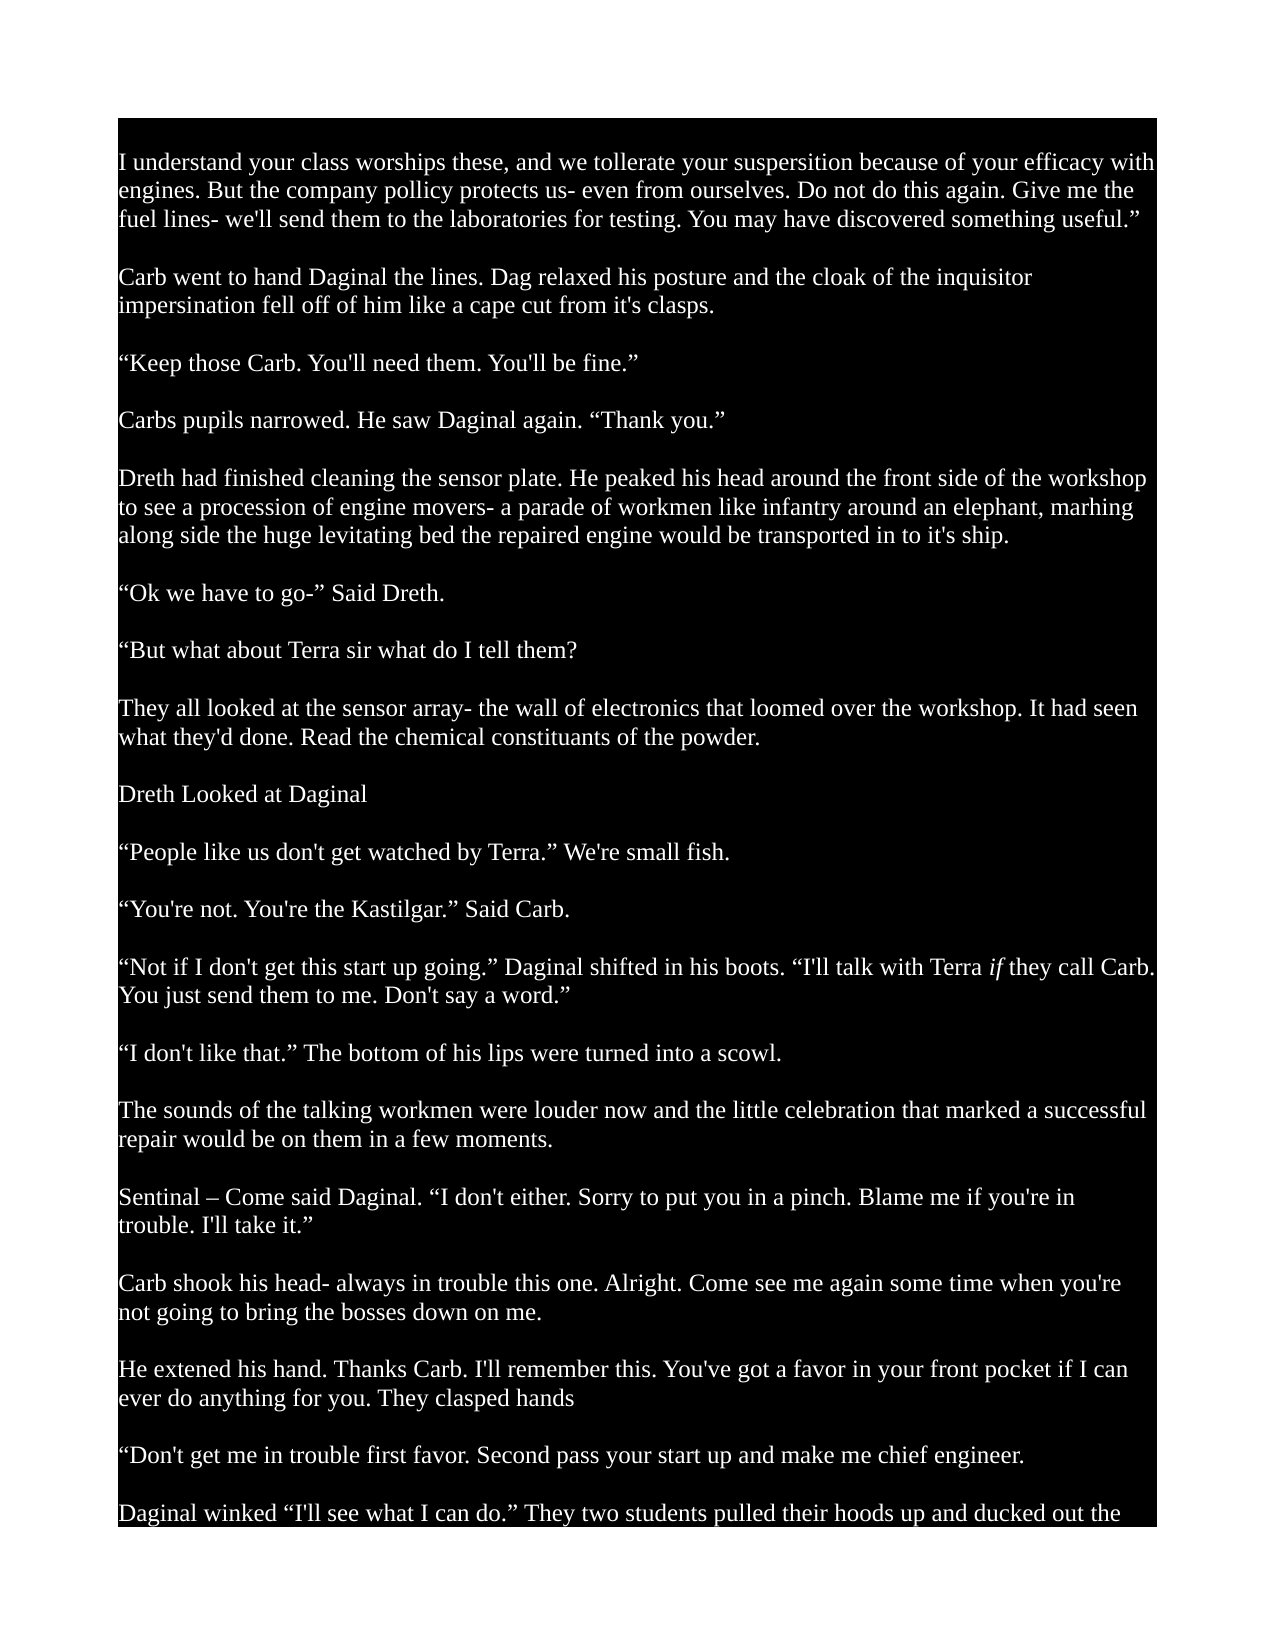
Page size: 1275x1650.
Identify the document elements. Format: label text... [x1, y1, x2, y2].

text “Ok we have to go-” Said Dreth. [118, 578, 1157, 607]
text Carb shook his head- always in trouble this one. Alright. Come see me again some time when you're not going to bring the bosses down on me. He extened his hand. Thanks Carb. I'll remember this. You've got a favor in your front pocket if I can ever do anything for you. They clasped hands [118, 1268, 1157, 1412]
text “Not if I don't get this start up going.” Daginal shifted in his boots. “I'll talk with Terra if they call Carb. You just send them to me. Don't say a word.” [118, 952, 1157, 1009]
text Carb went to hand Daginal the lines. Dag relaxed his posture and the cloak of the inquisitor impersination fell off of him like a cape cut from it's clasps. [118, 262, 1157, 319]
text “Don't get me in trouble first favor. Second pass your start up and make me chief engineer. Daginal winked “I'll see what I can do.” They two students pulled their hoods up and ducked out the [118, 1441, 1157, 1527]
text “I don't like that.” The bottom of his lips were turned into a scowl. [118, 1038, 1157, 1067]
text I understand your class worships these, and we tollerate your suspersition because of your efficacy with engines. But the company pollicy protects us- even from ourselves. Do not do this again. Give me the fuel lines- we'll send them to the laboratories for testing. You may have discovered something useful.” [118, 118, 1157, 233]
text Dreth had finished cleaning the sensor plate. He peaked his head around the front side of the workshop to see a procession of engine movers- a parade of workmen like infantry around an elephant, marhing along side the huge levitating bed the repaired engine would be transported in to it's ship. [118, 463, 1157, 549]
text “People like us don't get watched by Terra.” We're small fish. “You're not. You're the Kastilgar.” Said Carb. [118, 837, 1157, 923]
text “But what about Terra sir what do I tell them? They all looked at the sensor array- the wall of electronics that loomed over the workshop. It had seen what they'd done. Read the chemical constituants of the powder. [118, 636, 1157, 779]
text Dreth Looked at Daginal [118, 779, 1157, 808]
text The sounds of the talking workmen were louder now and the little celebration that marked a successful repair would be on them in a few moments. Sentinal – Come said Daginal. “I don't either. Sorry to put you in a pinch. Blame me if you're in trouble. I'll take it.” [118, 1096, 1157, 1239]
text “Keep those Carb. You'll need them. You'll be fine.” Carbs pupils narrowed. He saw Daginal again. “Thank you.” [118, 348, 1157, 434]
